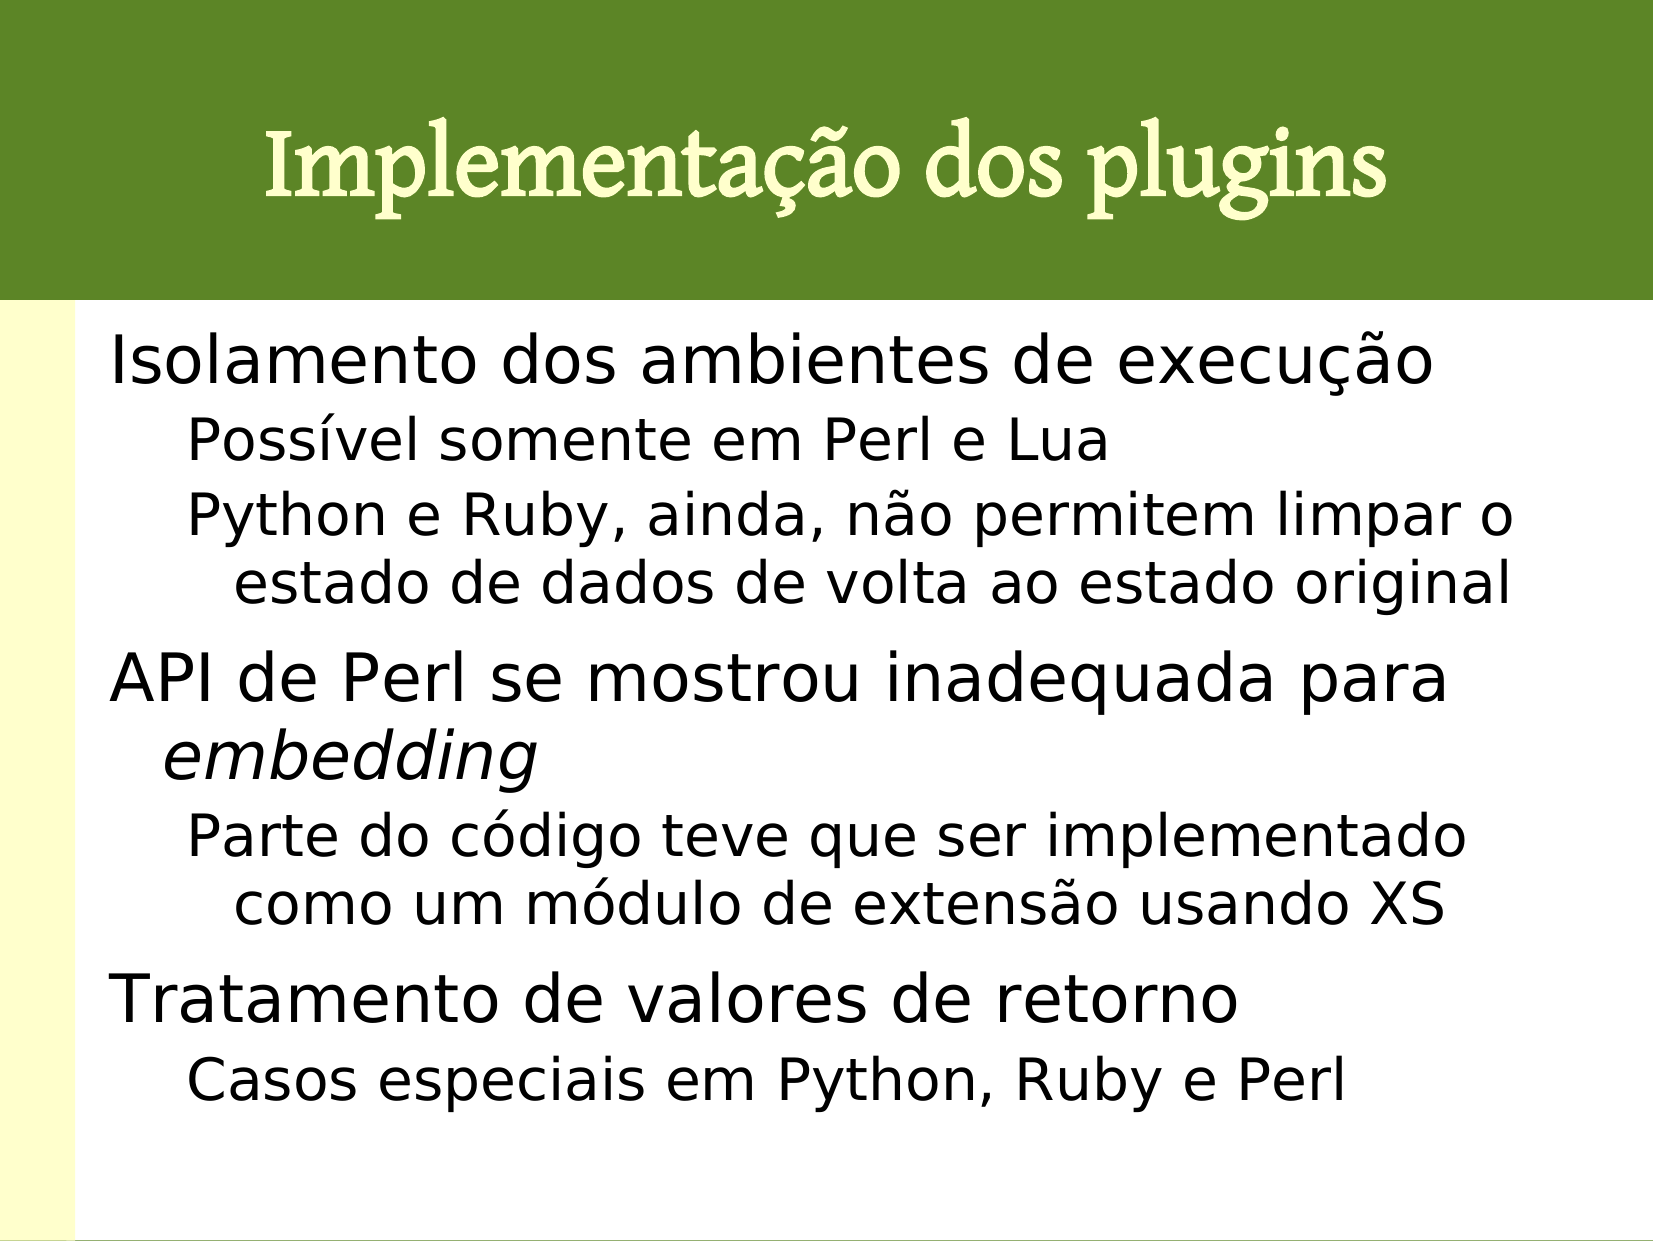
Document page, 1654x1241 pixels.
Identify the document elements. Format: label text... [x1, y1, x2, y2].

title Implementação dos plugins [121, 61, 1534, 269]
list Isolamento dos ambientes de execução Possível somente em Perl e Lua Python e Ruby, ainda, não permitem limpar o estado de dados de volta ao estado original API de Perl se mostrou inadequada para embedding Parte do código teve que ser implementado como um módulo de extensão usando XS Tratamento de valores de retorno Casos especiais em Python, Ruby e Perl [91, 321, 1613, 1201]
